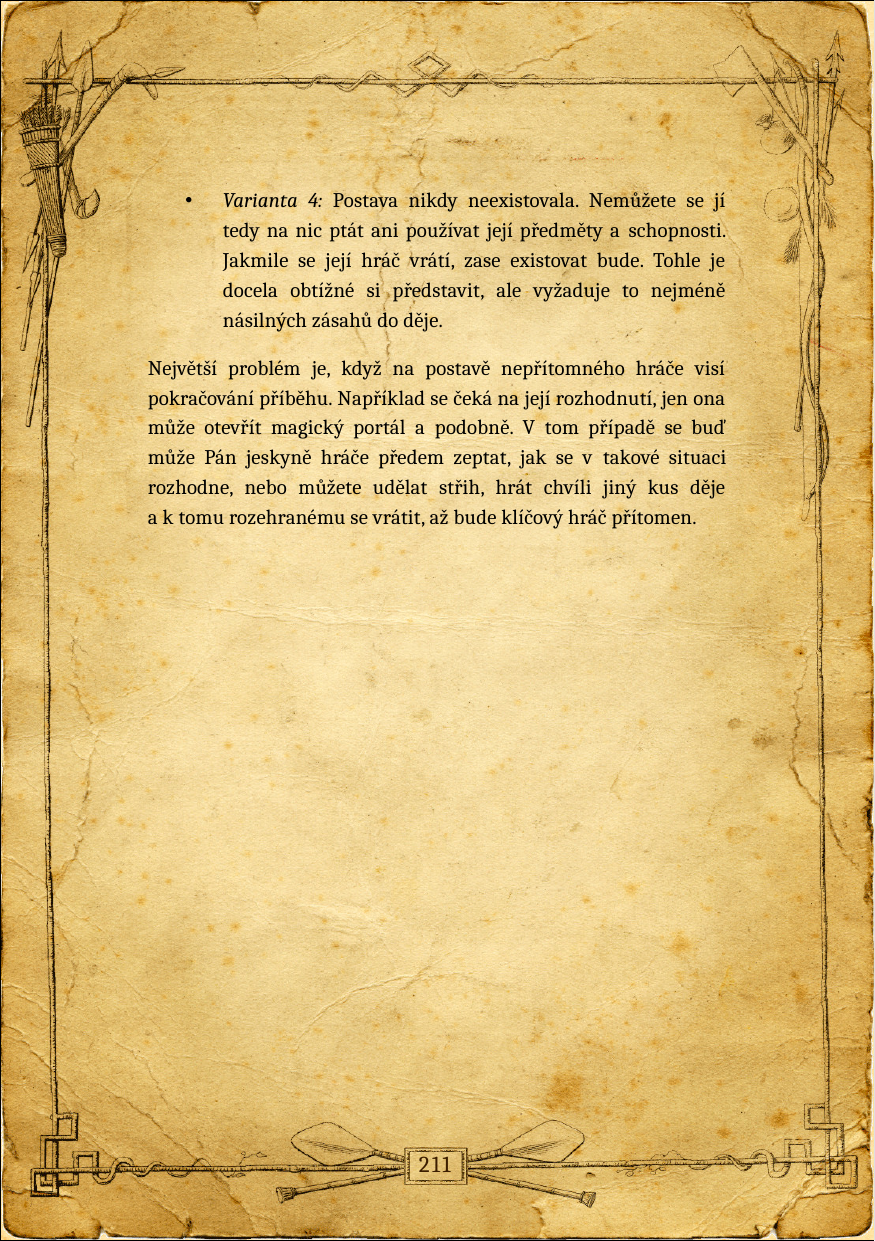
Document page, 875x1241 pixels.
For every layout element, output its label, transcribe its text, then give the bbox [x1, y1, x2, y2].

list Varianta 4: Postava nikdy neexistovala. Nemůžete se jí tedy na nic ptát ani používat její předměty a⁠ schopnosti. Jakmile se její hráč vrátí, zase existovat bude. Tohle je docela obtížné si představit, ale vyžaduje to nejméně násilných zásahů do děje. [185, 189, 726, 333]
picture [1, 1, 874, 1240]
text Největší problém je, když na postavě nepřítomného hráče visí pokračování příběhu. Například se čeká na její rozhodnutí, jen ona může otevřít magický portál a⁠ podobně. V⁠ tom případě se buď může Pán jeskyně hráče předem zeptat, jak se v⁠ takové situaci rozhodne, nebo můžete udělat střih, hrát chvíli jiný kus děje a⁠ k⁠ tomu rozehranému se vrátit, až bude klíčový hráč přítomen. [148, 356, 726, 530]
